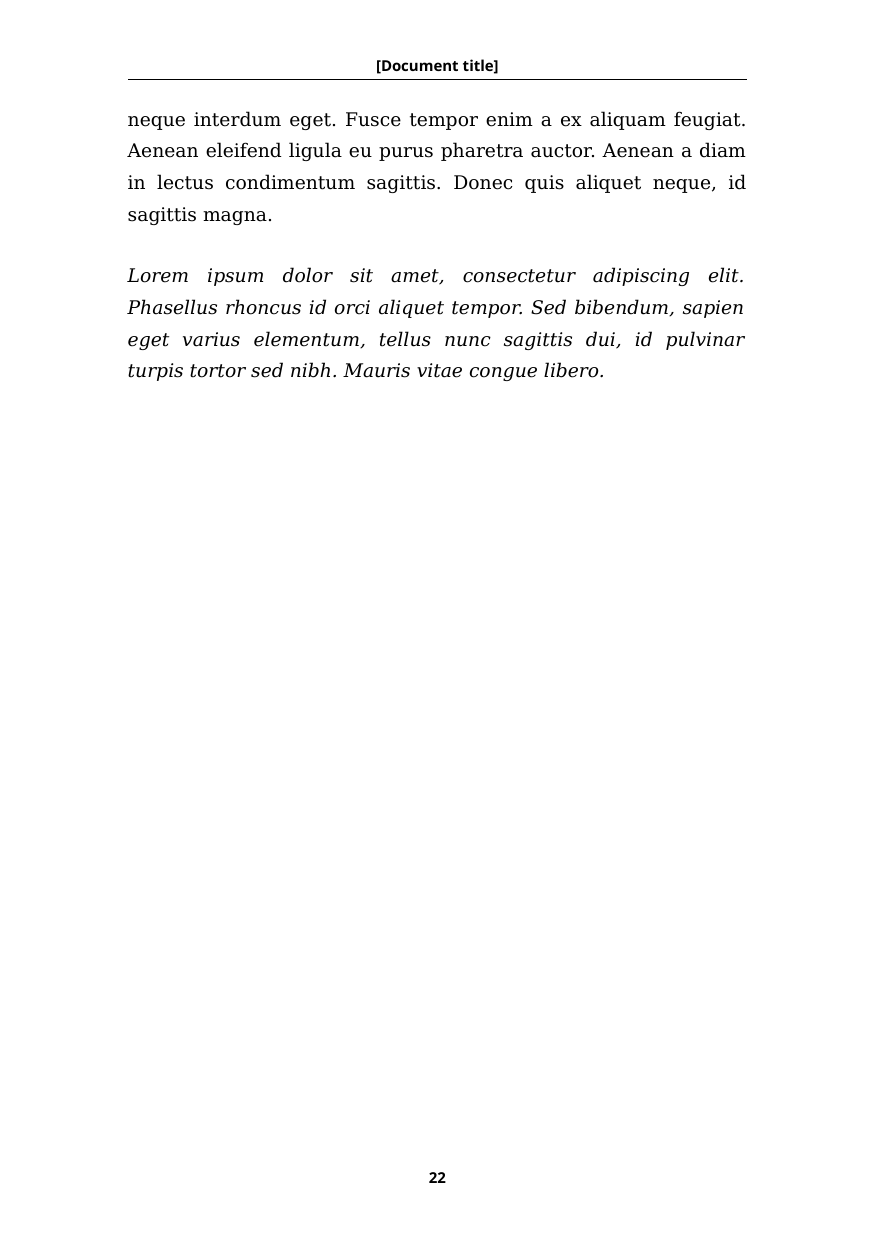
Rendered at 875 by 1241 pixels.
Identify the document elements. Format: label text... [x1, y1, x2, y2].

text Lorem ipsum dolor sit amet, consectetur adipiscing elit. Phasellus rhoncus id orci aliquet tempor. Sed bibendum, sapien eget varius elementum, tellus nunc sagittis dui, id pulvinar turpis tortor sed nibh. Mauris vitae congue libero. [127, 265, 747, 382]
text neque interdum eget. Fusce tempor enim a ex aliquam feugiat. Aenean eleifend ligula eu purus pharetra auctor. Aenean a diam in lectus condimentum sagittis. Donec quis aliquet neque, id sagittis magna. [127, 109, 747, 226]
